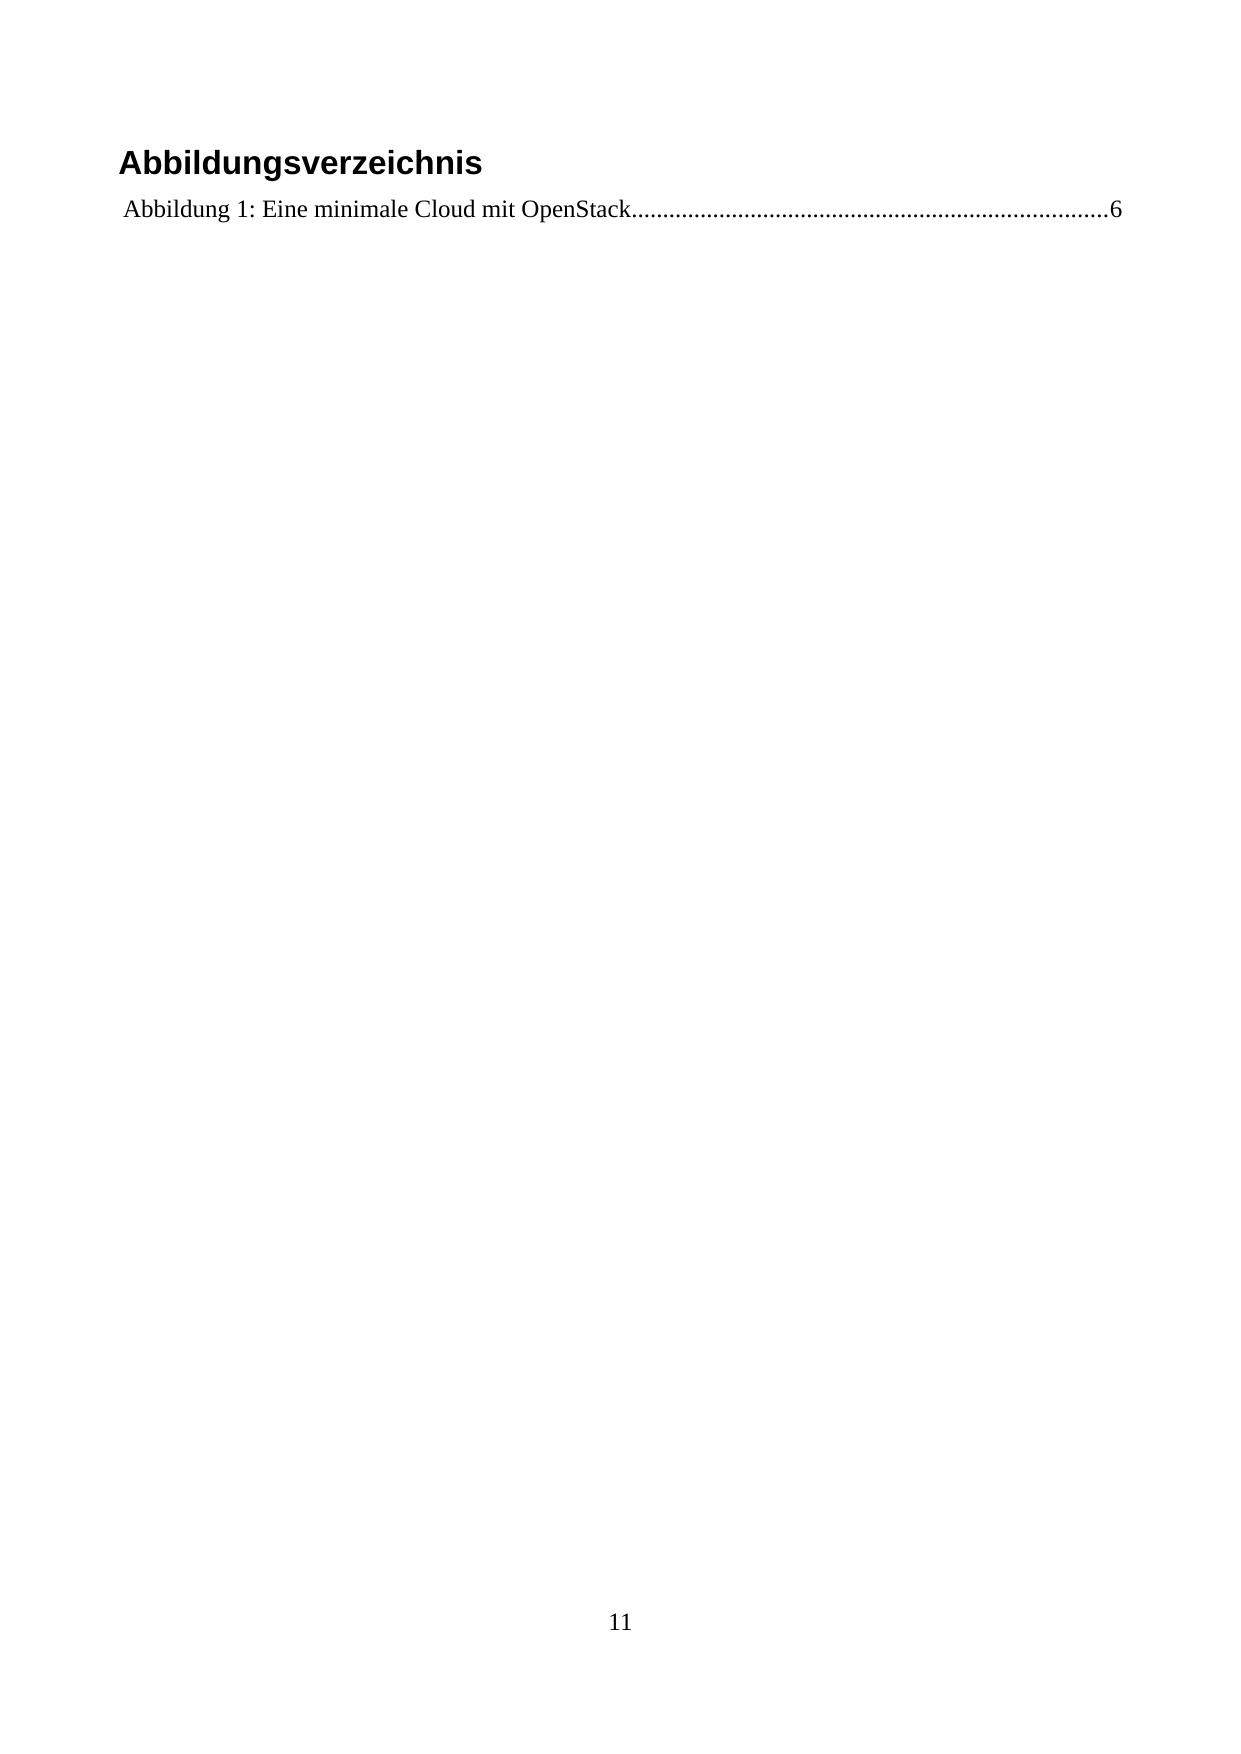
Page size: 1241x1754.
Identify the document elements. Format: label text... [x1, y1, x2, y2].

subtitle Abbildungsverzeichnis [118, 143, 1122, 182]
text Abbildung 1: Eine minimale Cloud mit OpenStack 6 [118, 194, 1122, 223]
